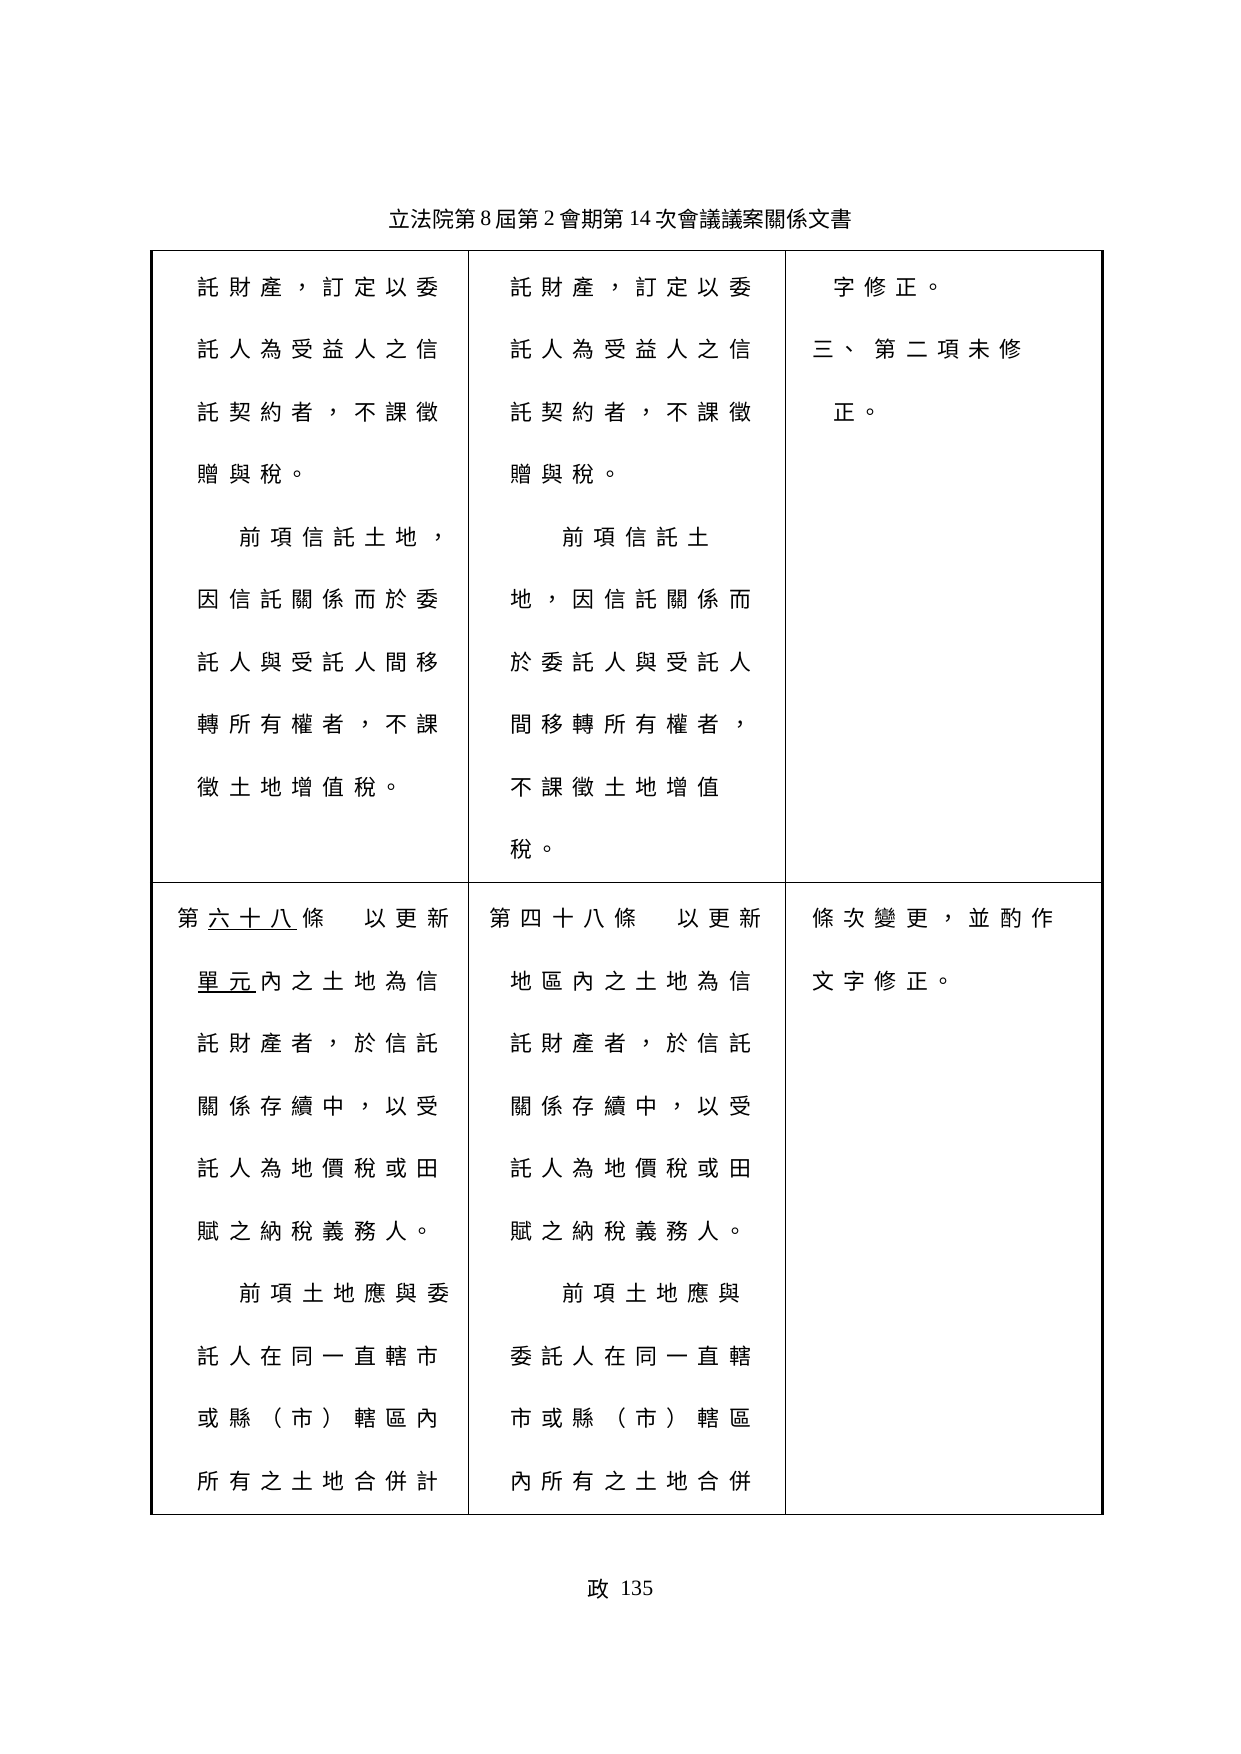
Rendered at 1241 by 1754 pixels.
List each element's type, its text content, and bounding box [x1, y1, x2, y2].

table_cell 條次變更，並酌作文字修正。 [786, 883, 1101, 1514]
table_cell 託財產，訂定以委託人為受益人之信託契約者，不課徵贈與稅。 前項信託土地，因信託關係而於委託人與受託人間移轉所有權者，不課徵土地增值稅。 [153, 251, 468, 882]
table_cell 字修正。 三、第二項未修正。 [786, 251, 1101, 882]
table_cell 第四十八條 以更新地區內之土地為信託財產者，於信託關係存續中，以受託人為地價稅或田賦之納稅義務人。 前項土地應與委託人在同一直轄市或縣（市）轄區內所有之土地合併 [469, 883, 785, 1514]
table_cell 第六十八條 以更新單元內之土地為信託財產者，於信託關係存續中，以受託人為地價稅或田賦之納稅義務人。 前項土地應與委託人在同一直轄市或縣（市）轄區內所有之土地合併計 [153, 883, 468, 1514]
table_cell 託財產，訂定以委託人為受益人之信託契約者，不課徵贈與稅。 前項信託土地，因信託關係而於委託人與受託人間移轉所有權者，不課徵土地增值稅。 [469, 251, 785, 882]
